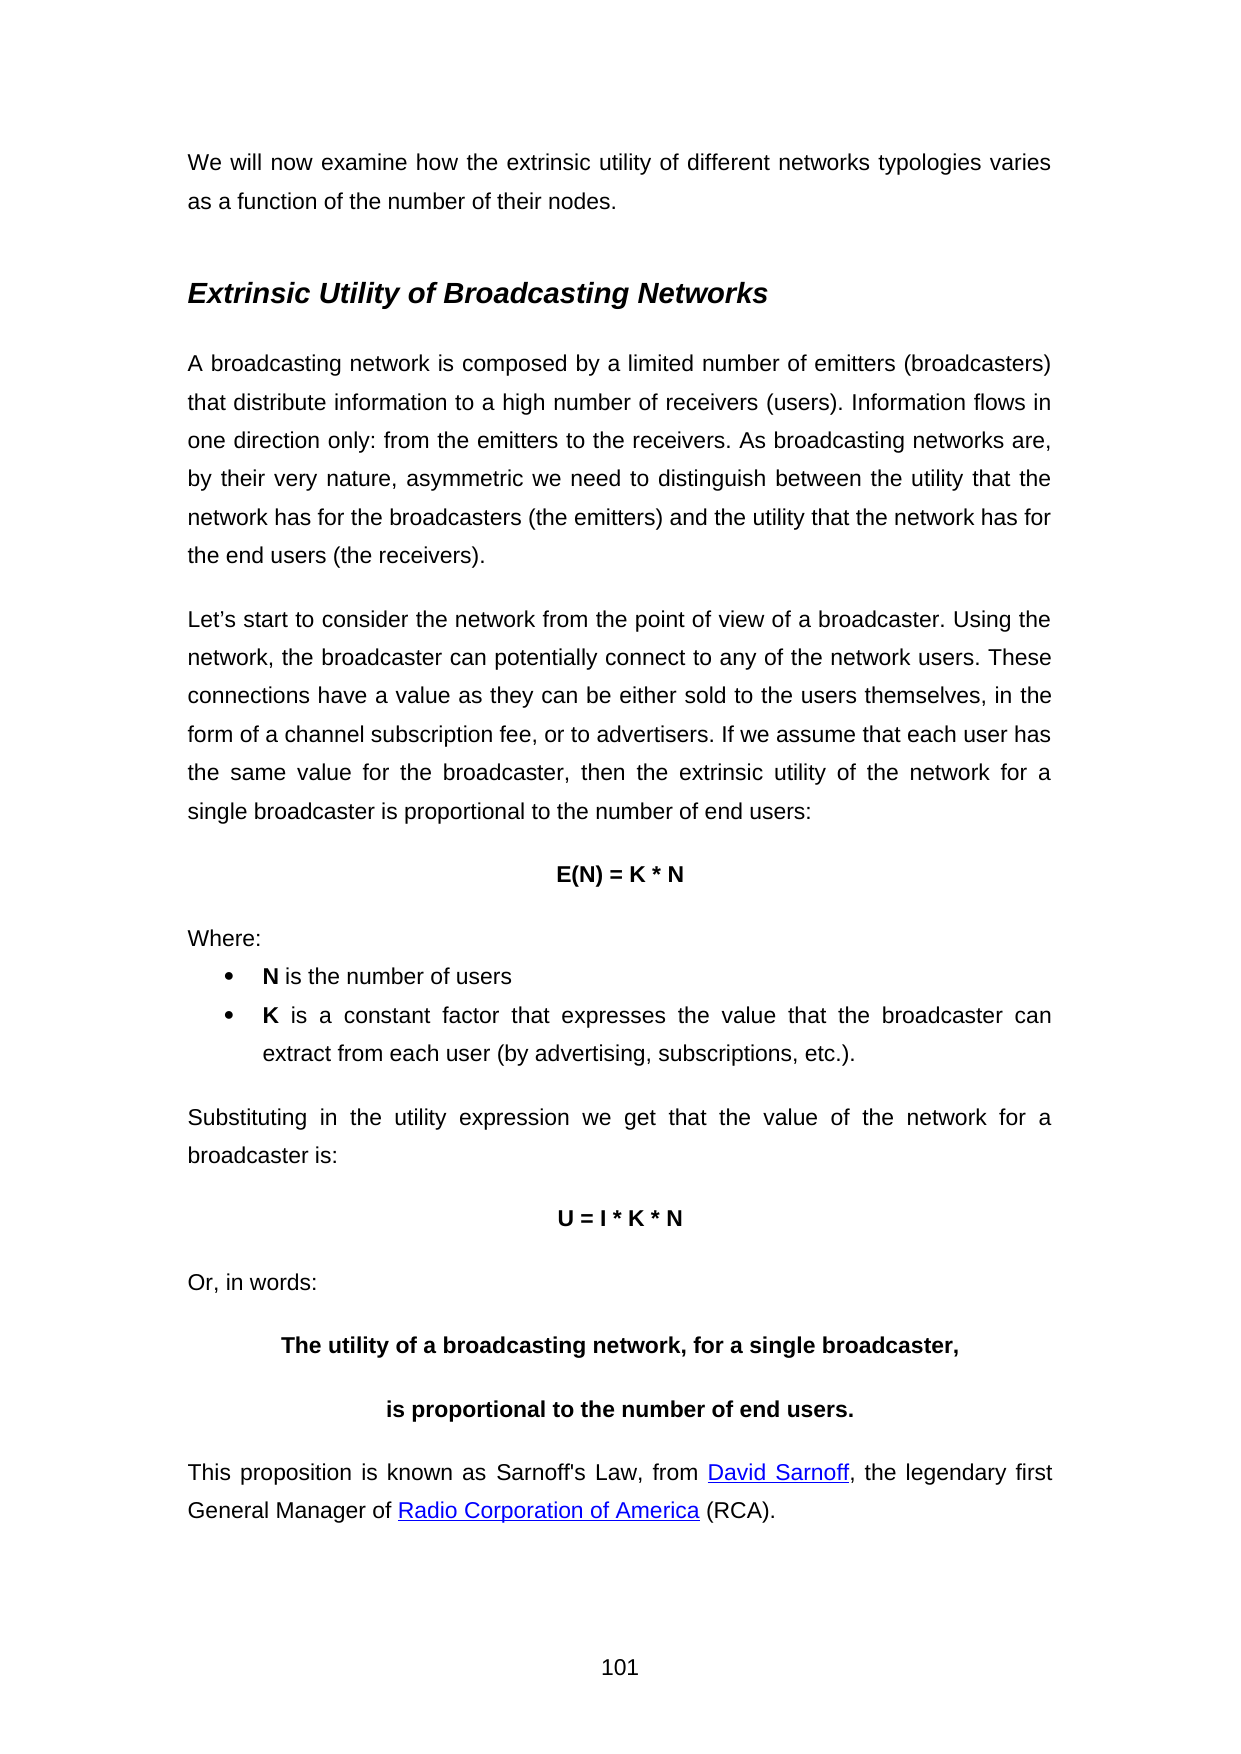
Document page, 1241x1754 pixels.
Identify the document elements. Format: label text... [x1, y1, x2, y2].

subtitle Extrinsic Utility of Broadcasting Networks [187, 277, 1053, 309]
text The utility of a broadcasting network, for a single broadcaster, [187, 1333, 1053, 1358]
text Where: [187, 925, 1053, 951]
text A broadcasting network is composed by a limited number of emitters (broadcasters) that distribute information to a high number of receivers (users). Information flows in one direction only: from the emitters to the receivers. As broadcasting networks are, by their very nature, asymmetric we need to distinguish between the utility that the network has for the broadcasters (the emitters) and the utility that the network has for the end users (the receivers). [187, 351, 1053, 568]
text U = I * K * N [187, 1206, 1053, 1232]
list N is the number of users [225, 964, 1053, 989]
list K is a constant factor that expresses the value that the broadcaster can extract from each user (by advertising, subscriptions, etc.). [225, 1002, 1053, 1066]
text is proportional to the number of end users. [187, 1396, 1053, 1422]
text Let’s start to consider the network from the point of view of a broadcaster. Using the network, the broadcaster can potentially connect to any of the network users. These connections have a value as they can be either sold to the users themselves, in the form of a channel subscription fee, or to advertisers. If we assume that each user has the same value for the broadcaster, then the extrinsic utility of the network for a single broadcaster is proportional to the number of end users: [187, 606, 1053, 824]
text E(N) = K * N [187, 862, 1053, 888]
text This proposition is known as Sarnoff's Law, from David Sarnoff, the legendary first General Manager of Radio Corporation of America (RCA). [187, 1460, 1053, 1524]
text Or, in words: [187, 1269, 1053, 1295]
text We will now examine how the extrinsic utility of different networks typologies varies as a function of the number of their nodes. [187, 150, 1053, 214]
text Substituting in the utility expression we get that the value of the network for a broadcaster is: [187, 1104, 1053, 1168]
